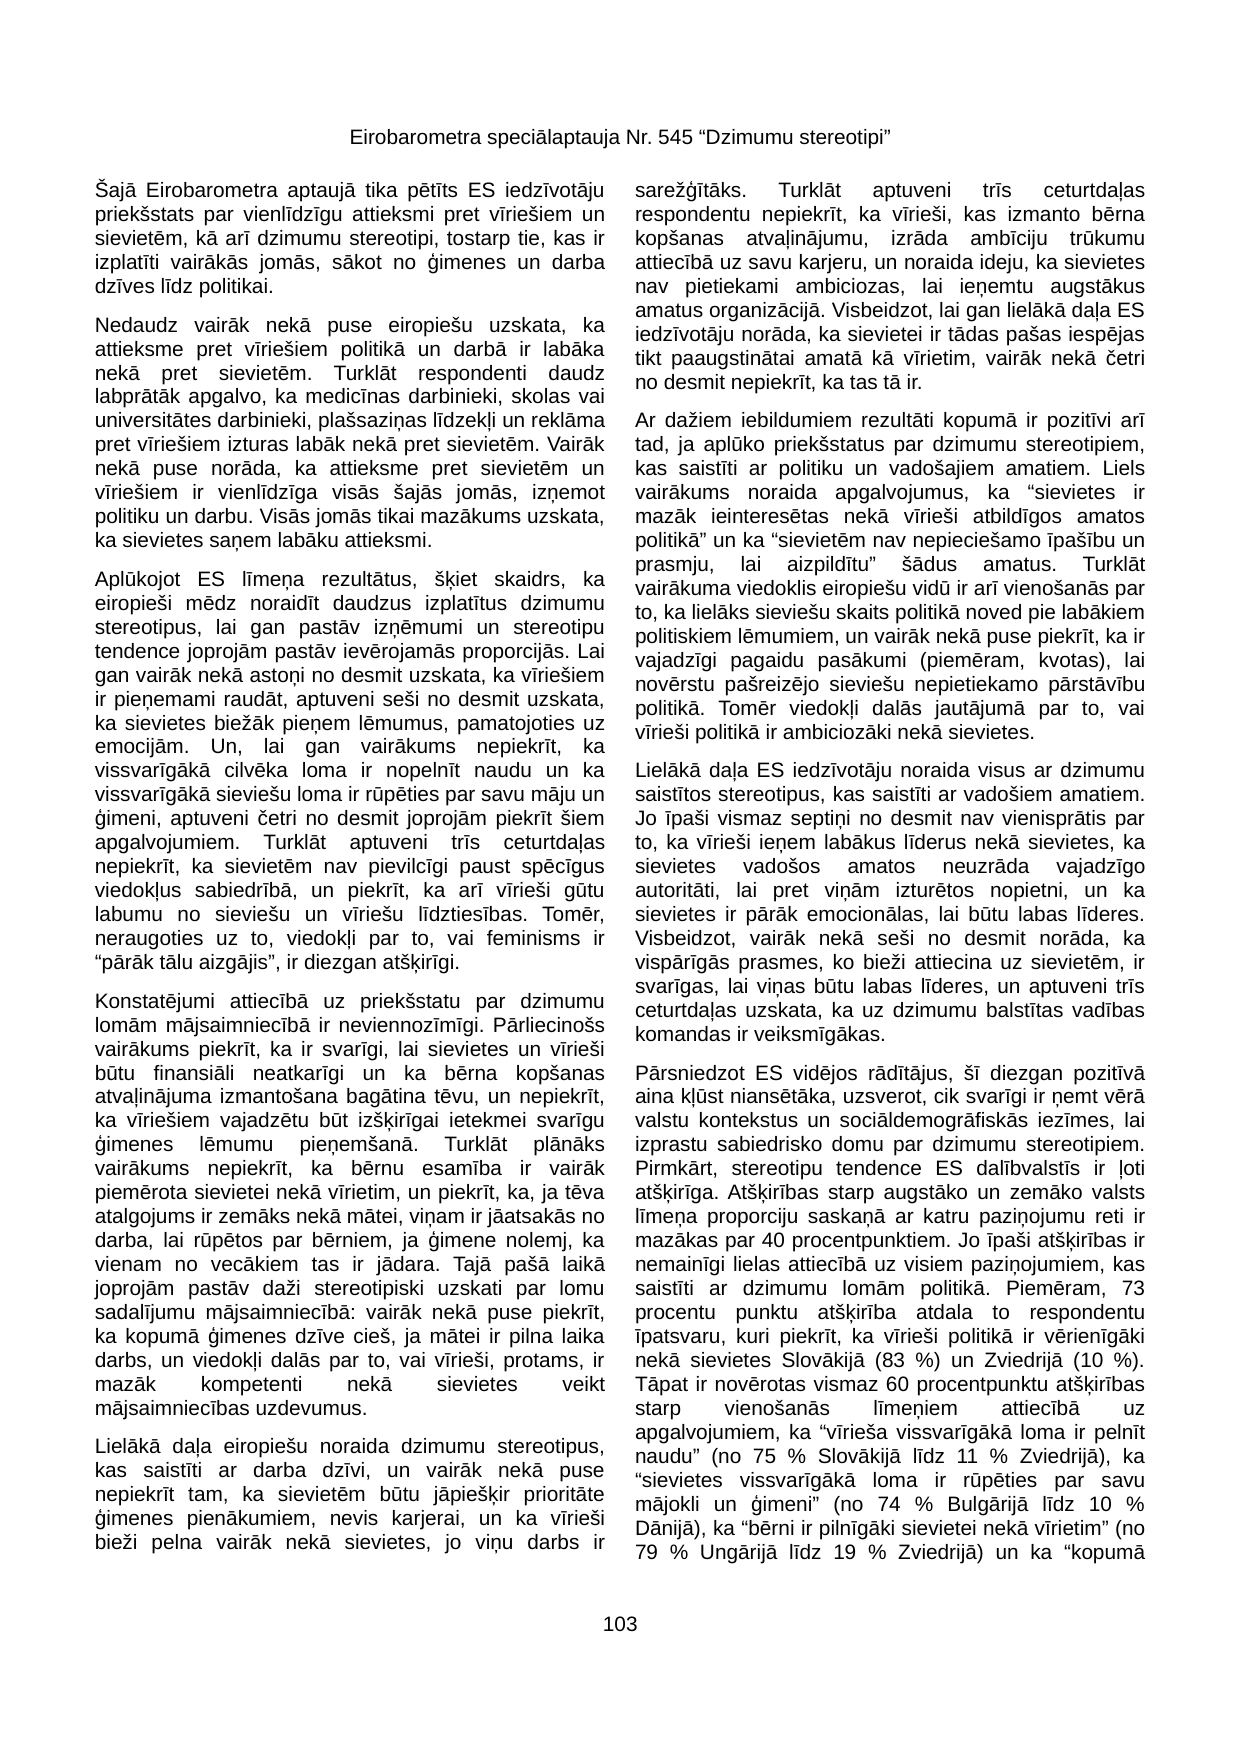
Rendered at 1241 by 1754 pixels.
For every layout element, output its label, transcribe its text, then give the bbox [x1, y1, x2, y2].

text Pārsniedzot ES vidējos rādītājus, šī diezgan pozitīvā aina kļūst niansētāka, uzsverot, cik svarīgi ir ņemt vērā valstu kontekstus un sociāldemogrāfiskās iezīmes, lai izprastu sabiedrisko domu par dzimumu stereotipiem. Pirmkārt, stereotipu tendence ES dalībvalstīs ir ļoti atšķirīga. Atšķirības starp augstāko un zemāko valsts līmeņa proporciju saskaņā ar katru paziņojumu reti ir mazākas par 40 procentpunktiem. Jo īpaši atšķirības ir nemainīgi lielas attiecībā uz visiem paziņojumiem, kas saistīti ar dzimumu lomām politikā. Piemēram, 73 procentu punktu atšķirība atdala to respondentu īpatsvaru, kuri piekrīt, ka vīrieši politikā ir vērienīgāki nekā sievietes Slovākijā (83 %) un Zviedrijā (10 %). Tāpat ir novērotas vismaz 60 procentpunktu atšķirības starp vienošanās līmeņiem attiecībā uz apgalvojumiem, ka “vīrieša vissvarīgākā loma ir pelnīt naudu” (no 75 % Slovākijā līdz 11 % Zviedrijā), ka “sievietes vissvarīgākā loma ir rūpēties par savu mājokli un ģimeni” (no 74 % Bulgārijā līdz 10 % Dānijā), ka “bērni ir pilnīgāki sievietei nekā vīrietim” (no 79 % Ungārijā līdz 19 % Zviedrijā) un ka “kopumā [635, 1060, 1146, 1563]
text Konstatējumi attiecībā uz priekšstatu par dzimumu lomām mājsaimniecībā ir neviennozīmīgi. Pārliecinošs vairākums piekrīt, ka ir svarīgi, lai sievietes un vīrieši būtu finansiāli neatkarīgi un ka bērna kopšanas atvaļinājuma izmantošana bagātina tēvu, un nepiekrīt, ka vīriešiem vajadzētu būt izšķirīgai ietekmei svarīgu ģimenes lēmumu pieņemšanā. Turklāt plānāks vairākums nepiekrīt, ka bērnu esamība ir vairāk piemērota sievietei nekā vīrietim, un piekrīt, ka, ja tēva atalgojums ir zemāks nekā mātei, viņam ir jāatsakās no darba, lai rūpētos par bērniem, ja ģimene nolemj, ka vienam no vecākiem tas ir jādara. Tajā pašā laikā joprojām pastāv daži stereotipiski uzskati par lomu sadalījumu mājsaimniecībā: vairāk nekā puse piekrīt, ka kopumā ģimenes dzīve cieš, ja mātei ir pilna laika darbs, un viedokļi dalās par to, vai vīrieši, protams, ir mazāk kompetenti nekā sievietes veikt mājsaimniecības uzdevumus. [94, 988, 605, 1420]
text Nedaudz vairāk nekā puse eiropiešu uzskata, ka attieksme pret vīriešiem politikā un darbā ir labāka nekā pret sievietēm. Turklāt respondenti daudz labprātāk apgalvo, ka medicīnas darbinieki, skolas vai universitātes darbinieki, plašsaziņas līdzekļi un reklāma pret vīriešiem izturas labāk nekā pret sievietēm. Vairāk nekā puse norāda, ka attieksme pret sievietēm un vīriešiem ir vienlīdzīga visās šajās jomās, izņemot politiku un darbu. Visās jomās tikai mazākums uzskata, ka sievietes saņem labāku attieksmi. [94, 312, 605, 552]
text sarežģītāks. Turklāt aptuveni trīs ceturtdaļas respondentu nepiekrīt, ka vīrieši, kas izmanto bērna kopšanas atvaļinājumu, izrāda ambīciju trūkumu attiecībā uz savu karjeru, un noraida ideju, ka sievietes nav pietiekami ambiciozas, lai ieņemtu augstākus amatus organizācijā. Visbeidzot, lai gan lielākā daļa ES iedzīvotāju norāda, ka sievietei ir tādas pašas iespējas tikt paaugstinātai amatā kā vīrietim, vairāk nekā četri no desmit nepiekrīt, ka tas tā ir. [635, 178, 1146, 394]
text Lielākā daļa eiropiešu noraida dzimumu stereotipus, kas saistīti ar darba dzīvi, un vairāk nekā puse nepiekrīt tam, ka sievietēm būtu jāpiešķir prioritāte ģimenes pienākumiem, nevis karjerai, un ka vīrieši bieži pelna vairāk nekā sievietes, jo viņu darbs ir [94, 1434, 605, 1554]
text Ar dažiem iebildumiem rezultāti kopumā ir pozitīvi arī tad, ja aplūko priekšstatus par dzimumu stereotipiem, kas saistīti ar politiku un vadošajiem amatiem. Liels vairākums noraida apgalvojumus, ka “sievietes ir mazāk ieinteresētas nekā vīrieši atbildīgos amatos politikā” un ka “sievietēm nav nepieciešamo īpašību un prasmju, lai aizpildītu” šādus amatus. Turklāt vairākuma viedoklis eiropiešu vidū ir arī vienošanās par to, ka lielāks sieviešu skaits politikā noved pie labākiem politiskiem lēmumiem, un vairāk nekā puse piekrīt, ka ir vajadzīgi pagaidu pasākumi (piemēram, kvotas), lai novērstu pašreizējo sieviešu nepietiekamo pārstāvību politikā. Tomēr viedokļi dalās jautājumā par to, vai vīrieši politikā ir ambiciozāki nekā sievietes. [635, 408, 1146, 744]
text Lielākā daļa ES iedzīvotāju noraida visus ar dzimumu saistītos stereotipus, kas saistīti ar vadošiem amatiem. Jo īpaši vismaz septiņi no desmit nav vienisprātis par to, ka vīrieši ieņem labākus līderus nekā sievietes, ka sievietes vadošos amatos neuzrāda vajadzīgo autoritāti, lai pret viņām izturētos nopietni, un ka sievietes ir pārāk emocionālas, lai būtu labas līderes. Visbeidzot, vairāk nekā seši no desmit norāda, ka vispārīgās prasmes, ko bieži attiecina uz sievietēm, ir svarīgas, lai viņas būtu labas līderes, un aptuveni trīs ceturtdaļas uzskata, ka uz dzimumu balstītas vadības komandas ir veiksmīgākas. [635, 758, 1146, 1046]
text Šajā Eirobarometra aptaujā tika pētīts ES iedzīvotāju priekšstats par vienlīdzīgu attieksmi pret vīriešiem un sievietēm, kā arī dzimumu stereotipi, tostarp tie, kas ir izplatīti vairākās jomās, sākot no ģimenes un darba dzīves līdz politikai. [94, 178, 605, 298]
text Aplūkojot ES līmeņa rezultātus, šķiet skaidrs, ka eiropieši mēdz noraidīt daudzus izplatītus dzimumu stereotipus, lai gan pastāv izņēmumi un stereotipu tendence joprojām pastāv ievērojamās proporcijās. Lai gan vairāk nekā astoņi no desmit uzskata, ka vīriešiem ir pieņemami raudāt, aptuveni seši no desmit uzskata, ka sievietes biežāk pieņem lēmumus, pamatojoties uz emocijām. Un, lai gan vairākums nepiekrīt, ka vissvarīgākā cilvēka loma ir nopelnīt naudu un ka vissvarīgākā sieviešu loma ir rūpēties par savu māju un ģimeni, aptuveni četri no desmit joprojām piekrīt šiem apgalvojumiem. Turklāt aptuveni trīs ceturtdaļas nepiekrīt, ka sievietēm nav pievilcīgi paust spēcīgus viedokļus sabiedrībā, un piekrīt, ka arī vīrieši gūtu labumu no sieviešu un vīriešu līdztiesības. Tomēr, neraugoties uz to, viedokļi par to, vai feminisms ir “pārāk tālu aizgājis”, ir diezgan atšķirīgi. [94, 567, 605, 974]
